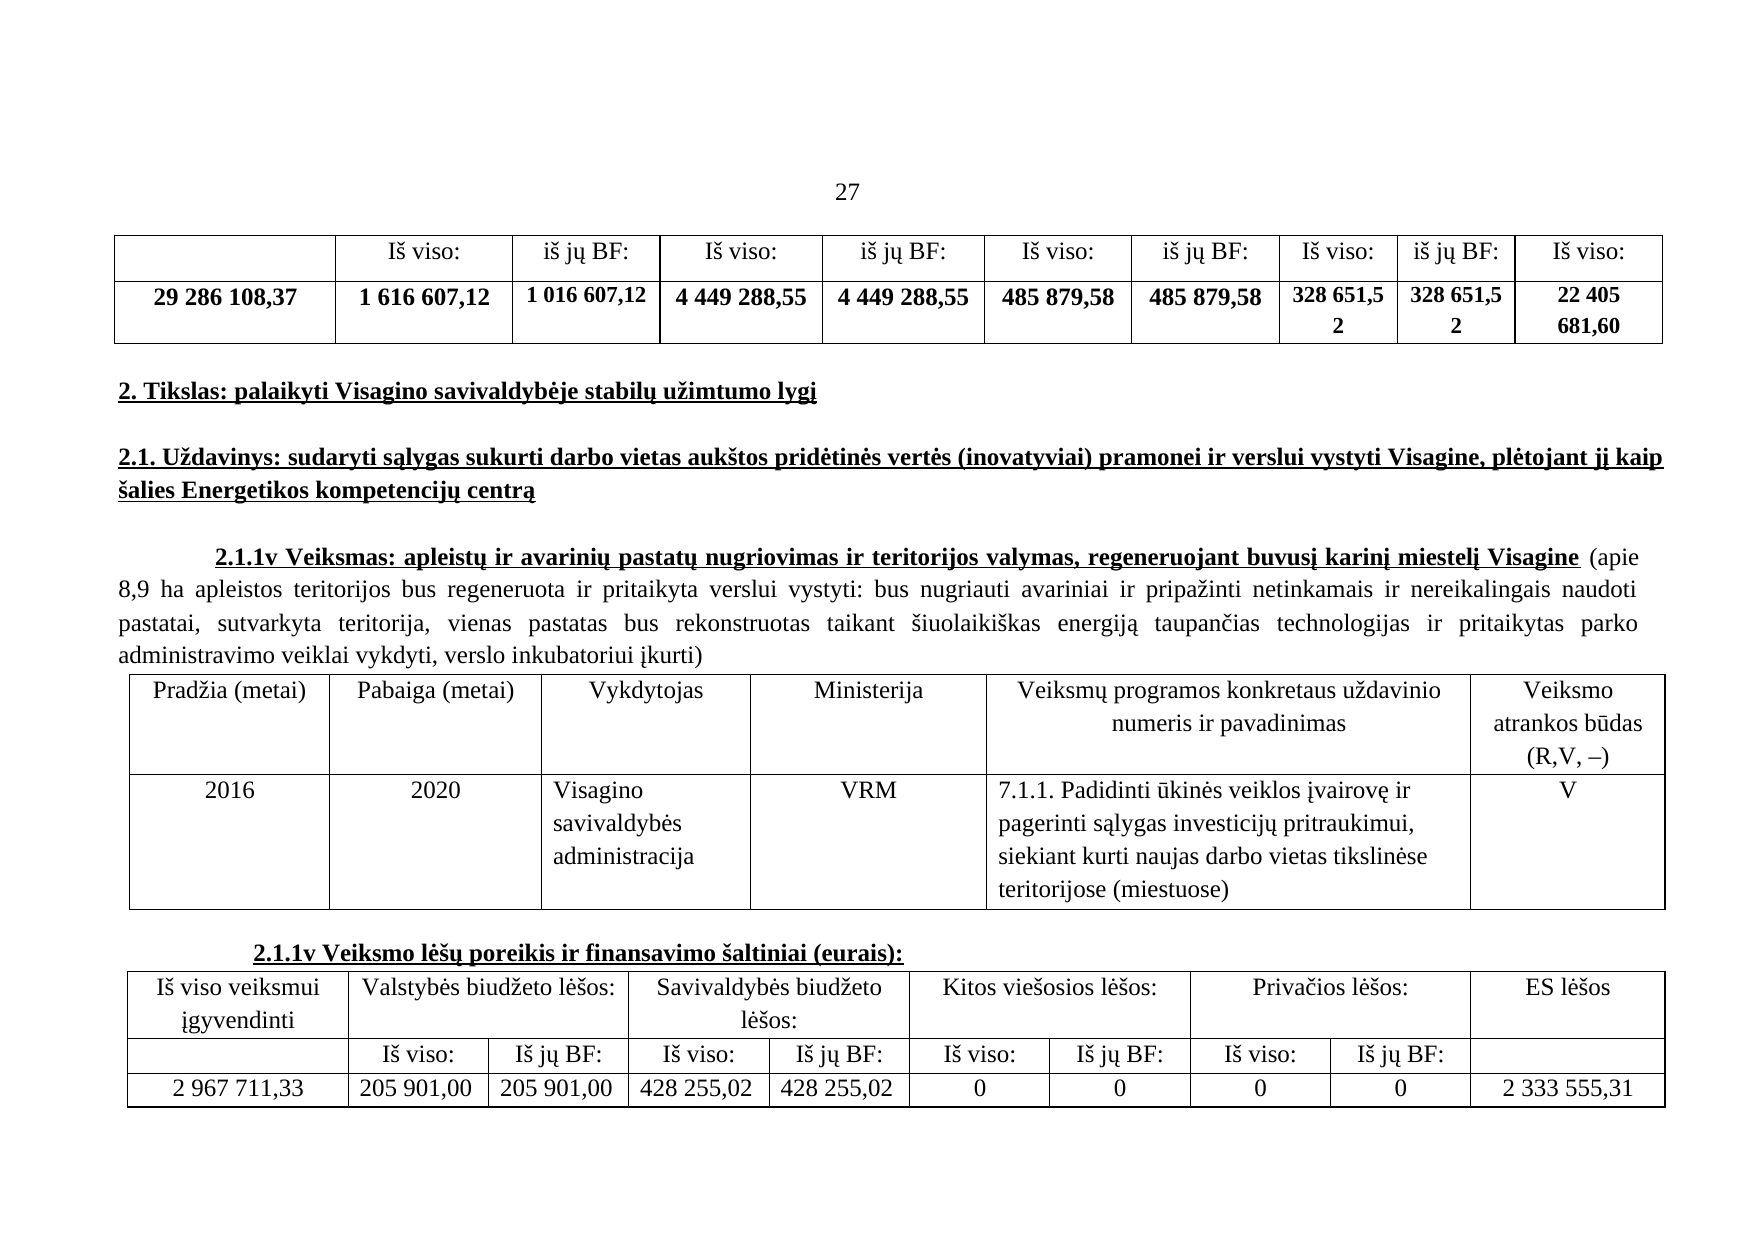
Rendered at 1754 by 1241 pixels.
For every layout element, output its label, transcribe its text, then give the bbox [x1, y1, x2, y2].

table_cell 0 [1331, 1074, 1470, 1106]
table_header Vykdytojas [542, 675, 750, 774]
table_cell 0 [910, 1074, 1049, 1106]
text 2. Tikslas: palaikyti Visagino savivaldybėje stabilų užimtumo lygį [118, 376, 1688, 405]
text 2.1.1v Veiksmo lėšų poreikis ir finansavimo šaltiniai (eurais): [118, 938, 1577, 967]
table_cell 328 651,52 [1398, 282, 1514, 342]
table_cell Iš jų BF: [1331, 1039, 1470, 1072]
table_cell Iš viso: [336, 236, 512, 281]
table_cell 0 [1191, 1074, 1330, 1106]
table_header Veiksmo atrankos būdas (R,V, –) [1471, 675, 1664, 774]
table_cell 2 967 711,33 [128, 1074, 348, 1106]
table_cell Iš viso: [1191, 1039, 1330, 1072]
table_cell 328 651,52 [1280, 282, 1397, 342]
table_cell 2020 [330, 775, 541, 908]
table_cell [1471, 1039, 1664, 1072]
table_header Veiksmų programos konkretaus uždavinio numeris ir pavadinimas [987, 675, 1470, 774]
table_cell 485 879,58 [985, 282, 1131, 342]
table_cell [128, 1039, 348, 1072]
table_cell 7.1.1. Padidinti ūkinės veiklos įvairovę ir pagerinti sąlygas investicijų pritraukimui, siekiant kurti naujas darbo vietas tikslinėse teritorijose (miestuose) [987, 775, 1470, 908]
table_header Iš viso veiksmui įgyvendinti [128, 972, 348, 1038]
table_cell 2016 [130, 775, 329, 908]
table_cell 205 901,00 [349, 1074, 488, 1106]
table_cell 428 255,02 [629, 1074, 769, 1106]
table_cell Iš viso: [1280, 236, 1397, 281]
table_cell Iš jų BF: [489, 1039, 628, 1072]
table_cell Iš viso: [910, 1039, 1049, 1072]
table_cell 1 016 607,12 [513, 282, 659, 342]
table_cell Visagino savivaldybės administracija [542, 775, 750, 908]
table_cell 2 333 555,31 [1471, 1074, 1664, 1106]
table_cell Iš viso: [629, 1039, 769, 1072]
table_cell Iš viso: [1516, 236, 1662, 281]
table_cell Iš jų BF: [1050, 1039, 1190, 1072]
table_cell iš jų BF: [513, 236, 659, 281]
text 2.1.1v Veiksmas: apleistų ir avarinių pastatų nugriovimas ir teritorijos valymas, regeneruojant buvusį karinį miestelį Visagine (apie 8,9 ha apleistos teritorijos bus regeneruota ir pritaikyta verslui vystyti: bus nugriauti avariniai ir pripažinti netinkamais ir nereikalingais naudoti pastatai, sutvarkyta teritorija, vienas pastatas bus rekonstruotas taikant šiuolaikiškas energiją taupančias technologijas ir pritaikytas parko administravimo veiklai vykdyti, verslo inkubatoriui įkurti) [118, 542, 1639, 669]
table_cell 1 616 607,12 [336, 282, 512, 342]
table_header Savivaldybės biudžeto lėšos: [629, 972, 909, 1038]
table_header Pradžia (metai) [130, 675, 329, 774]
table_cell Iš viso: [661, 236, 822, 281]
table_cell iš jų BF: [1132, 236, 1279, 281]
table_cell 428 255,02 [770, 1074, 909, 1106]
table_header Valstybės biudžeto lėšos: [349, 972, 628, 1038]
table_cell Iš jų BF: [770, 1039, 909, 1072]
table_cell 22 405 681,60 [1516, 282, 1662, 342]
table_cell VRM [751, 775, 986, 908]
table_cell Iš viso: [349, 1039, 488, 1072]
table_header Ministerija [751, 675, 986, 774]
table_header Pabaiga (metai) [330, 675, 541, 774]
table_cell [115, 236, 335, 281]
table_cell 485 879,58 [1132, 282, 1279, 342]
table_cell V [1471, 775, 1664, 908]
text 2.1. Uždavinys: sudaryti sąlygas sukurti darbo vietas aukštos pridėtinės vertės (inovatyviai) pramonei ir verslui vystyti Visagine, plėtojant jį kaip šalies Energetikos kompetencijų centrą [118, 442, 1665, 504]
table_header Kitos viešosios lėšos: [910, 972, 1190, 1038]
table_header ES lėšos [1471, 972, 1664, 1038]
table_cell 0 [1050, 1074, 1190, 1106]
table_cell 29 286 108,37 [115, 282, 335, 342]
table_header Privačios lėšos: [1191, 972, 1470, 1038]
table_cell iš jų BF: [823, 236, 984, 281]
table_cell iš jų BF: [1398, 236, 1514, 281]
table_cell Iš viso: [985, 236, 1131, 281]
table_cell 4 449 288,55 [823, 282, 984, 342]
table_cell 4 449 288,55 [661, 282, 822, 342]
table_cell 205 901,00 [489, 1074, 628, 1106]
